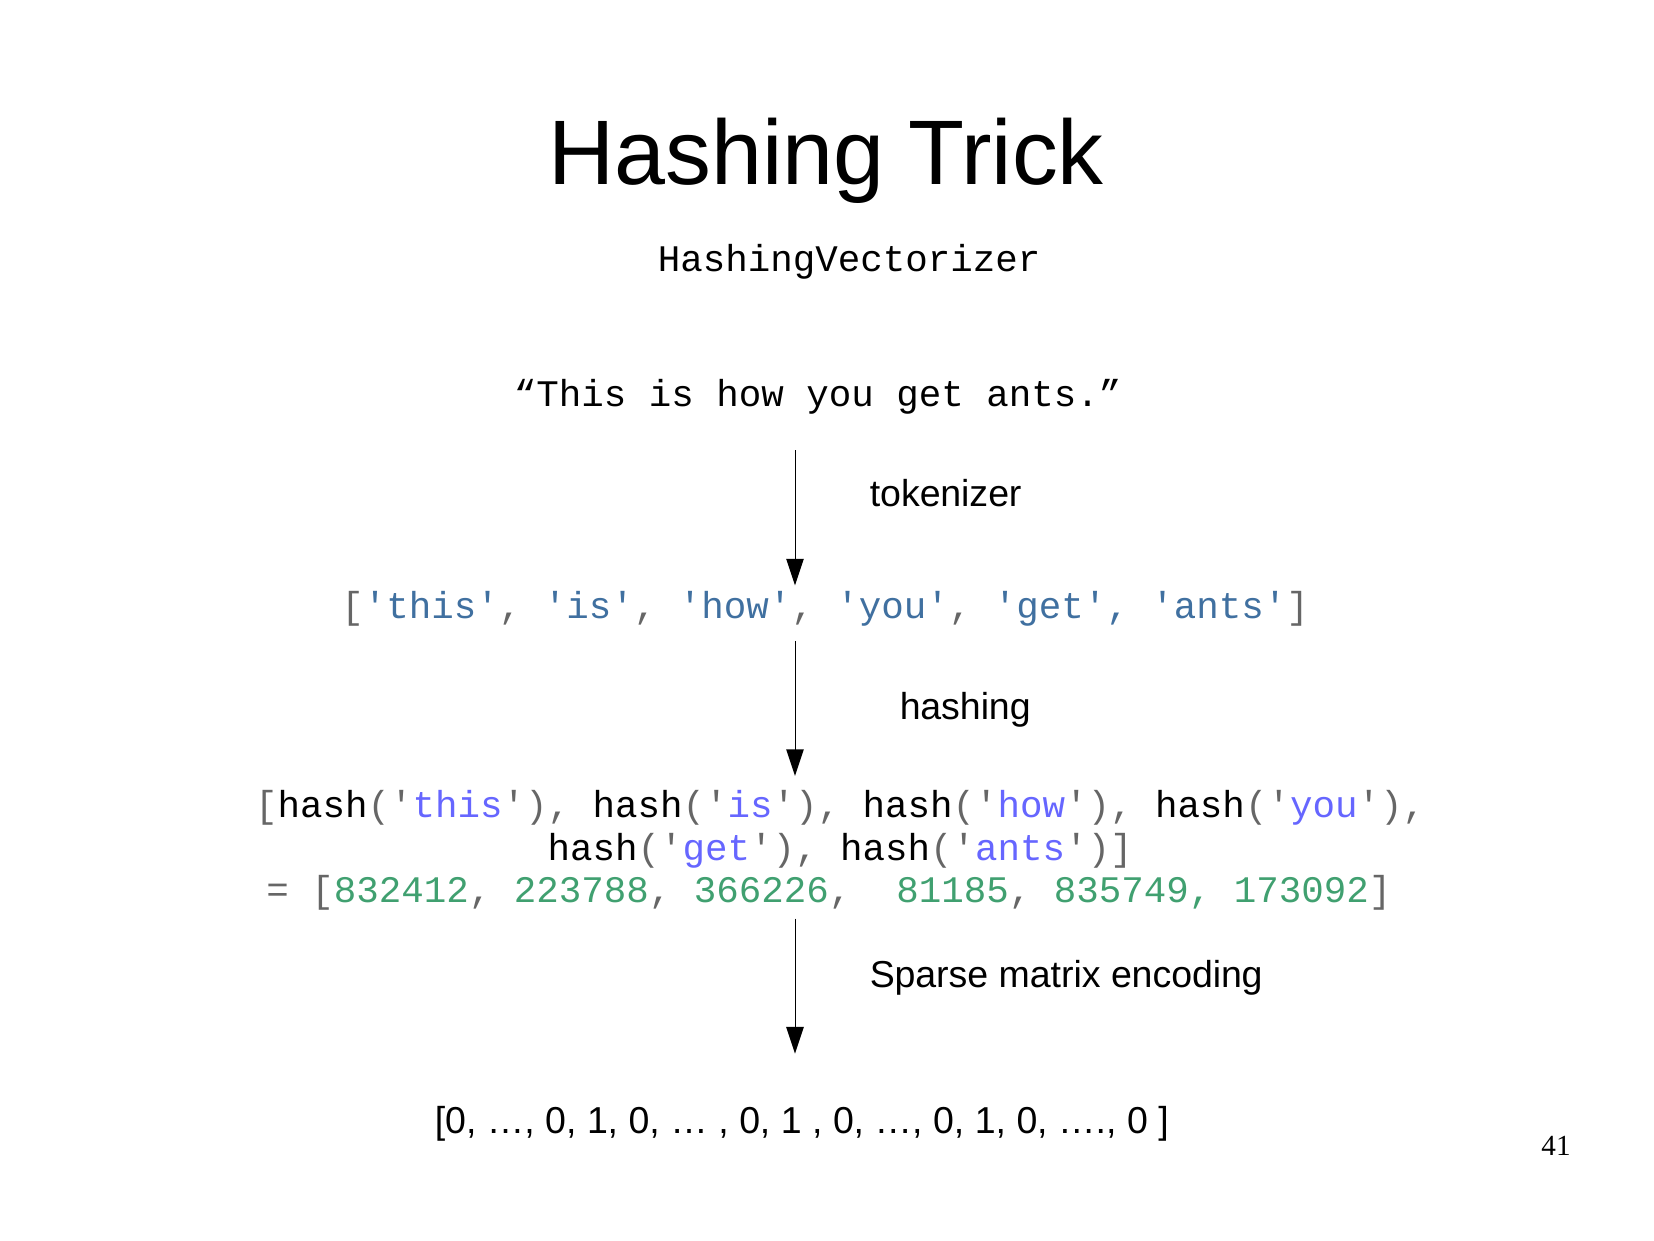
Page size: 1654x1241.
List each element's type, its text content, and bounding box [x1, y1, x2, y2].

text_box tokenizer [855, 465, 1111, 523]
text_box [0, …, 0, 1, 0, … , 0, 1 , 0, …, 0, 1, 0, …., 0 ] [420, 1091, 1186, 1149]
text_box ['this', 'is', 'how', 'you', 'get', 'ants'] [315, 587, 1336, 631]
text_box [hash('this'), hash('is'), hash('how'), hash('you'), hash('get'), hash('ants')] = [832412, 223788, 366226, 81185, 835749, 173092] [150, 786, 1531, 958]
text_box HashingVectorizer [455, 240, 1199, 283]
text_box “This is how you get ants.” [465, 375, 1171, 419]
text_box Sparse matrix encoding [855, 958, 1321, 1004]
text_box hashing [885, 678, 1591, 777]
title Hashing Trick [82, 49, 1571, 257]
